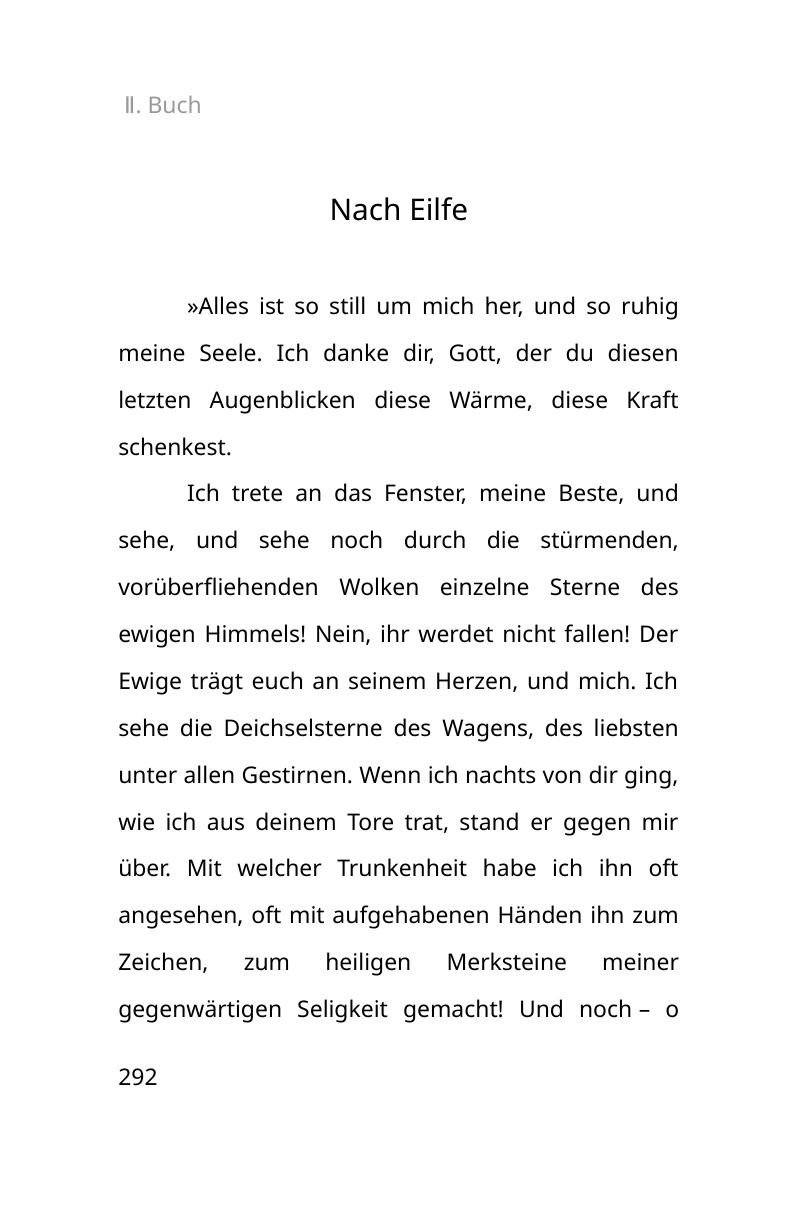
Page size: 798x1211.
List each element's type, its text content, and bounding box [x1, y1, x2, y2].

text »Alles ist so still um mich her, und so ruhig meine Seele. Ich danke dir, Gott, der du diesen letzten Augenblicken diese Wärme, diese Kraft schenkest. [118, 253, 679, 462]
text Ich trete an das Fenster, meine Beste, und sehe, und sehe noch durch die stürmenden, vorüberfliehenden Wolken einzelne Sterne des ewigen Himmels! Nein, ihr werdet nicht fallen! Der Ewige trägt euch an seinem Herzen, und mich. Ich sehe die Deichselsterne des Wagens, des liebsten unter allen Gestirnen. Wenn ich nachts von dir ging, wie ich aus deinem Tore trat, stand er gegen mir über. Mit welcher Trunkenheit habe ich ihn oft angesehen, oft mit aufgehabenen Händen ihn zum Zeichen, zum heiligen Merksteine meiner gegenwärtigen Seligkeit gemacht! Und noch – o [118, 477, 679, 1024]
subtitle Nach Eilfe [118, 149, 679, 229]
